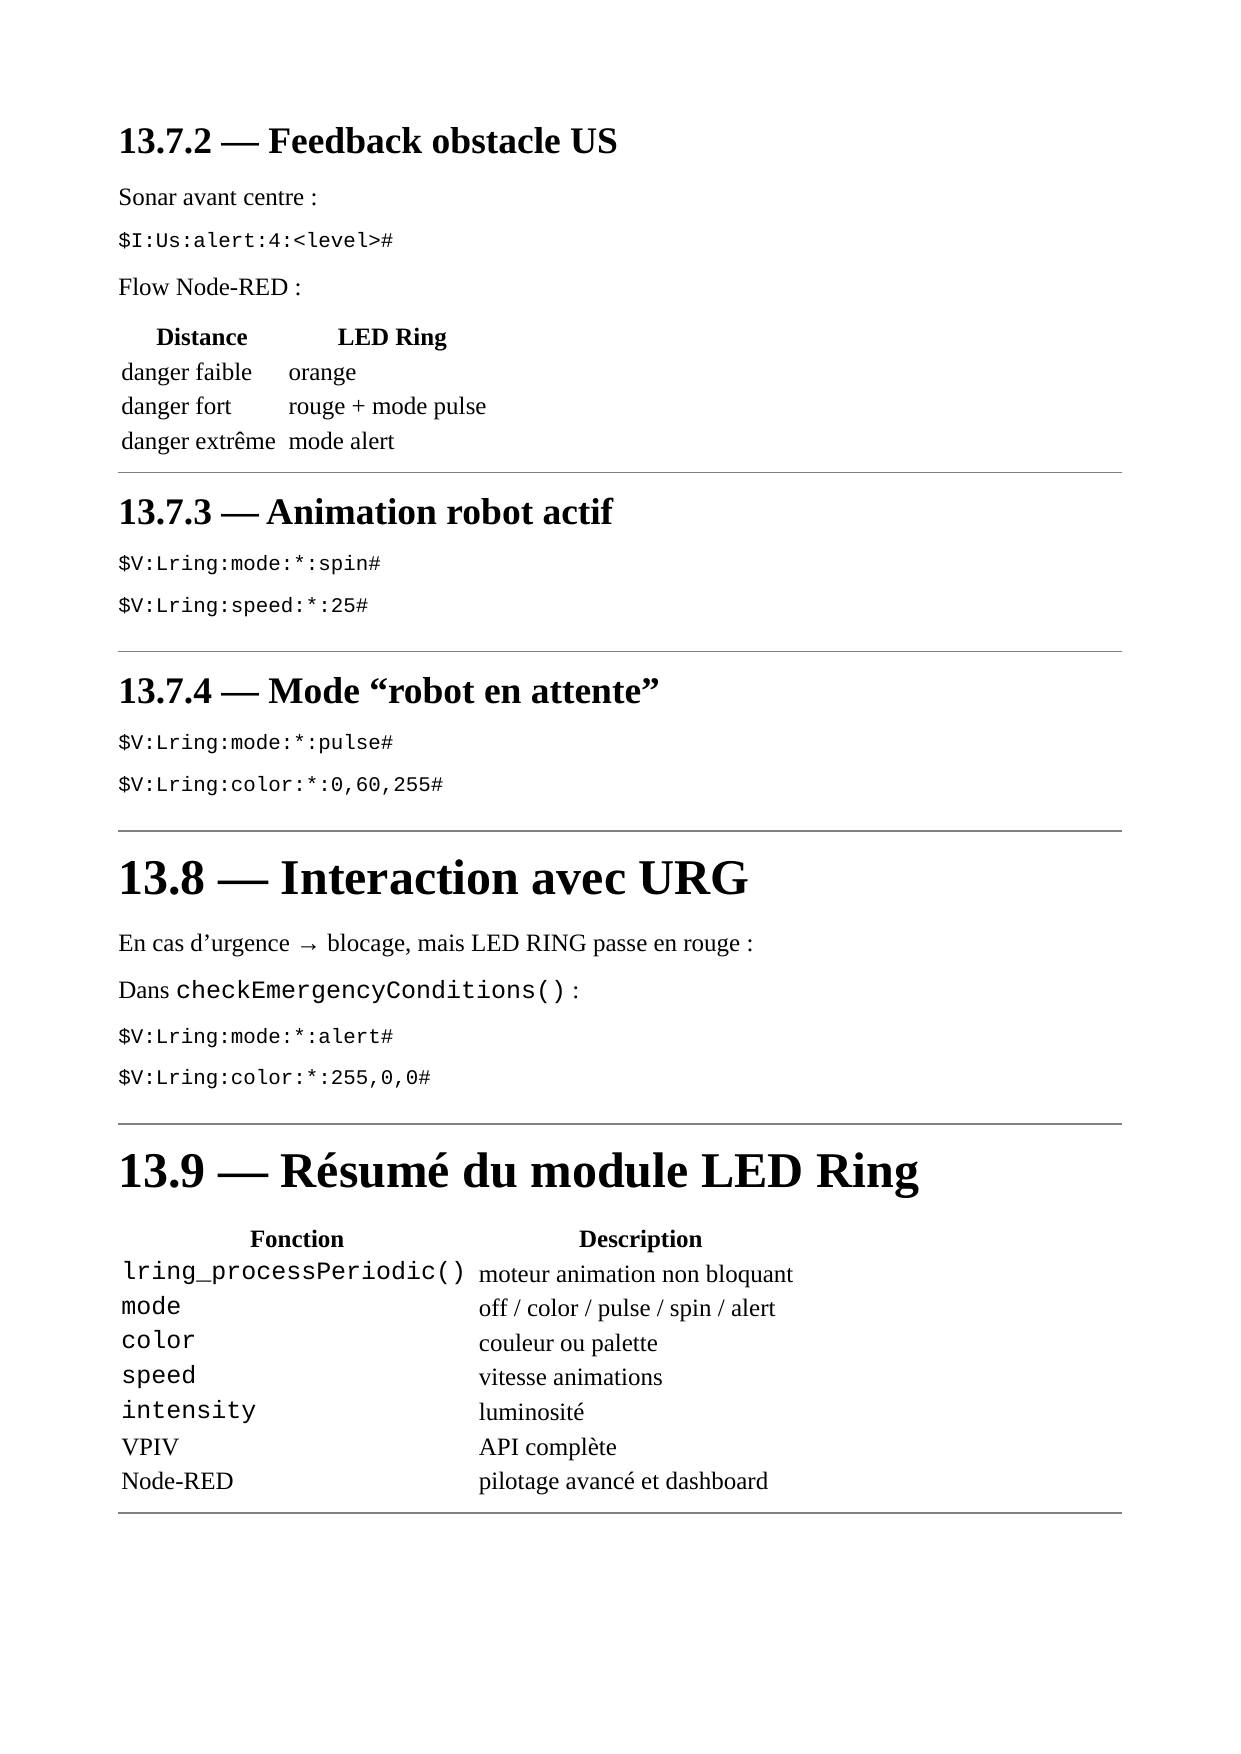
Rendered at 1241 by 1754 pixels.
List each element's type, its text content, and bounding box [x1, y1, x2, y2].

table_cell pilotage avancé et dashboard [476, 1463, 806, 1498]
table_cell color [118, 1325, 476, 1359]
table_header Distance [118, 319, 285, 354]
table_cell orange [285, 354, 499, 388]
text Dans checkEmergencyConditions() : [118, 976, 1122, 1006]
table_cell luminosité [476, 1394, 806, 1429]
table_cell couleur ou palette [476, 1325, 806, 1359]
table_cell moteur animation non bloquant [476, 1256, 806, 1290]
table_cell danger fort [118, 389, 285, 423]
text $V:Lring:mode:*:spin# [118, 553, 1122, 577]
table_cell rouge + mode pulse [285, 389, 499, 423]
text En cas d’urgence → blocage, mais LED RING passe en rouge : [118, 928, 1122, 957]
subtitle 13.9 — Résumé du module LED Ring [118, 1141, 1122, 1198]
table_cell VPIV [118, 1429, 476, 1463]
text Flow Node-RED : [118, 272, 1122, 300]
text $V:Lring:mode:*:pulse# [118, 732, 1122, 756]
subtitle 13.7.3 — Animation robot actif [118, 489, 1122, 532]
table_cell vitesse animations [476, 1360, 806, 1394]
text $I:Us:alert:4:<level># [118, 230, 1122, 253]
table_cell danger extrême [118, 423, 285, 458]
table_cell mode alert [285, 423, 499, 458]
text $V:Lring:color:*:255,0,0# [118, 1067, 1122, 1091]
subtitle 13.7.2 — Feedback obstacle US [118, 118, 1122, 161]
table_cell off / color / pulse / spin / alert [476, 1290, 806, 1325]
table_cell lring_processPeriodic() [118, 1256, 476, 1290]
table_cell API complète [476, 1429, 806, 1463]
text $V:Lring:mode:*:alert# [118, 1026, 1122, 1049]
table_cell Node-RED [118, 1463, 476, 1498]
subtitle 13.7.4 — Mode “robot en attente” [118, 668, 1122, 711]
table_cell danger faible [118, 354, 285, 388]
table_header LED Ring [285, 319, 499, 354]
table_cell intensity [118, 1394, 476, 1429]
table_header Description [476, 1221, 806, 1256]
subtitle 13.8 — Interaction avec URG [118, 847, 1122, 905]
table_cell mode [118, 1290, 476, 1325]
table_header Fonction [118, 1221, 476, 1256]
text Sonar avant centre : [118, 182, 1122, 211]
text $V:Lring:speed:*:25# [118, 595, 1122, 619]
table_cell speed [118, 1360, 476, 1394]
text $V:Lring:color:*:0,60,255# [118, 774, 1122, 798]
